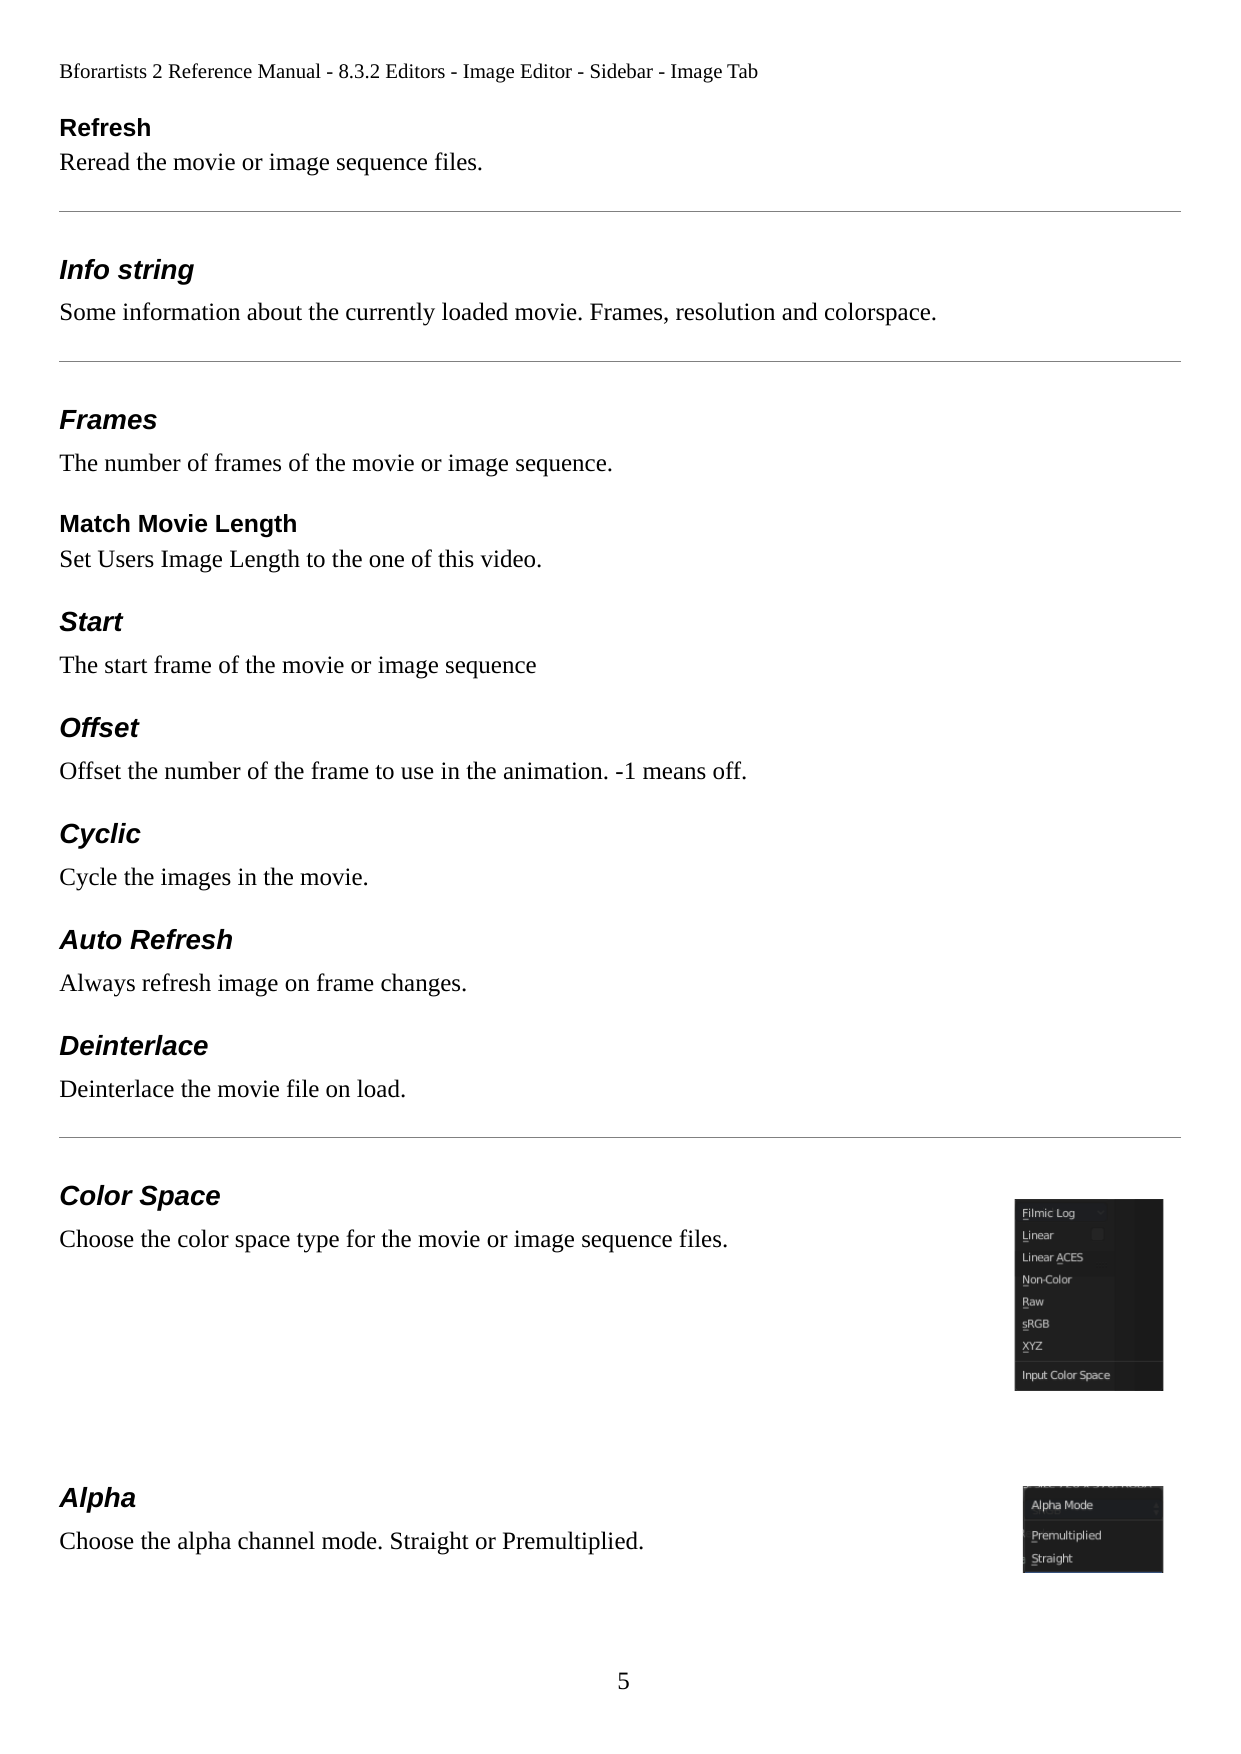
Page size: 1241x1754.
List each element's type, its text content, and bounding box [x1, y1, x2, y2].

subtitle Refresh [59, 113, 1181, 141]
subtitle Cyclic [59, 817, 1181, 849]
subtitle Deinterlace [59, 1029, 1181, 1061]
text The number of frames of the movie or image sequence. [59, 448, 1181, 476]
text Deinterlace the movie file on load. [59, 1074, 1181, 1102]
subtitle Alpha [59, 1482, 1181, 1513]
text Cycle the images in the movie. [59, 862, 1181, 891]
subtitle Start [59, 606, 1181, 637]
picture [1022, 1486, 1164, 1573]
subtitle Match Movie Length [59, 509, 1181, 538]
picture [1014, 1199, 1164, 1391]
subtitle Offset [59, 711, 1181, 743]
text Set Users Image Length to the one of this video. [59, 544, 1181, 573]
subtitle Auto Refresh [59, 923, 1181, 955]
text Choose the alpha channel mode. Straight or Premultiplied. [59, 1526, 1022, 1555]
text The start frame of the movie or image sequence [59, 650, 1181, 679]
text Always refresh image on frame changes. [59, 968, 1181, 996]
subtitle Info string [59, 253, 1181, 285]
text Some information about the currently loaded movie. Frames, resolution and colorspace. [59, 297, 1181, 326]
text Reread the movie or image sequence files. [59, 147, 1181, 176]
subtitle Color Space [59, 1179, 1181, 1211]
subtitle Frames [59, 403, 1181, 435]
text Offset the number of the frame to use in the animation. -1 means off. [59, 756, 1181, 784]
text Choose the color space type for the movie or image sequence files. [59, 1224, 1014, 1252]
